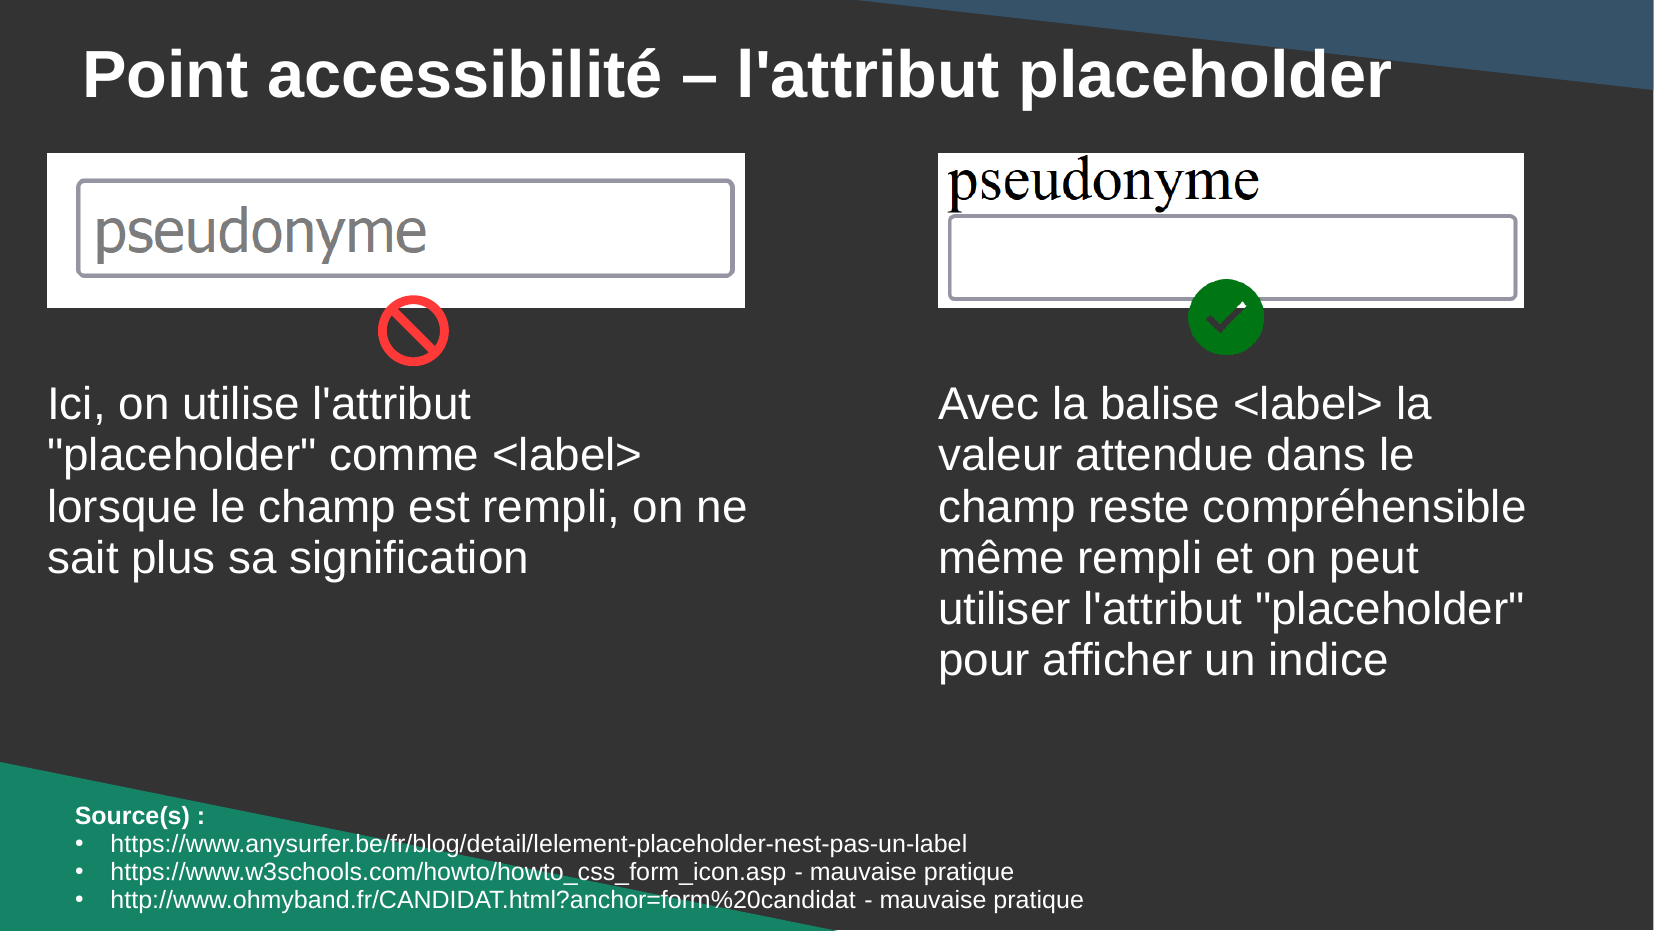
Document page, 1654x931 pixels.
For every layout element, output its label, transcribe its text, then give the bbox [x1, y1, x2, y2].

title Ici, on utilise l'attribut "placeholder" comme <label> lorsque le champ est rempli, on ne sait plus sa signification [47, 377, 751, 584]
title Avec la balise <label> la valeur attendue dans le champ reste compréhensible même rempli et on peut utiliser l'attribut "placeholder" pour afficher un indice [938, 378, 1536, 686]
text_box Source(s) : https://www.anysurfer.be/fr/blog/detail/lelement-placeholder-nest-pas-un-label https://www.w3schools.com/howto/howto_css_form_icon.asp - mauvaise pratique http://www.ohmyband.fr/CANDIDAT.html?anchor=form%20candidat - mauvaise pratique [60, 794, 1546, 931]
text_box [856, 0, 1654, 91]
picture [47, 153, 745, 308]
text_box [0, 761, 159, 931]
picture [938, 153, 1524, 355]
title Point accessibilité – l'attribut placeholder [82, 37, 1571, 122]
text_box [377, 295, 449, 367]
